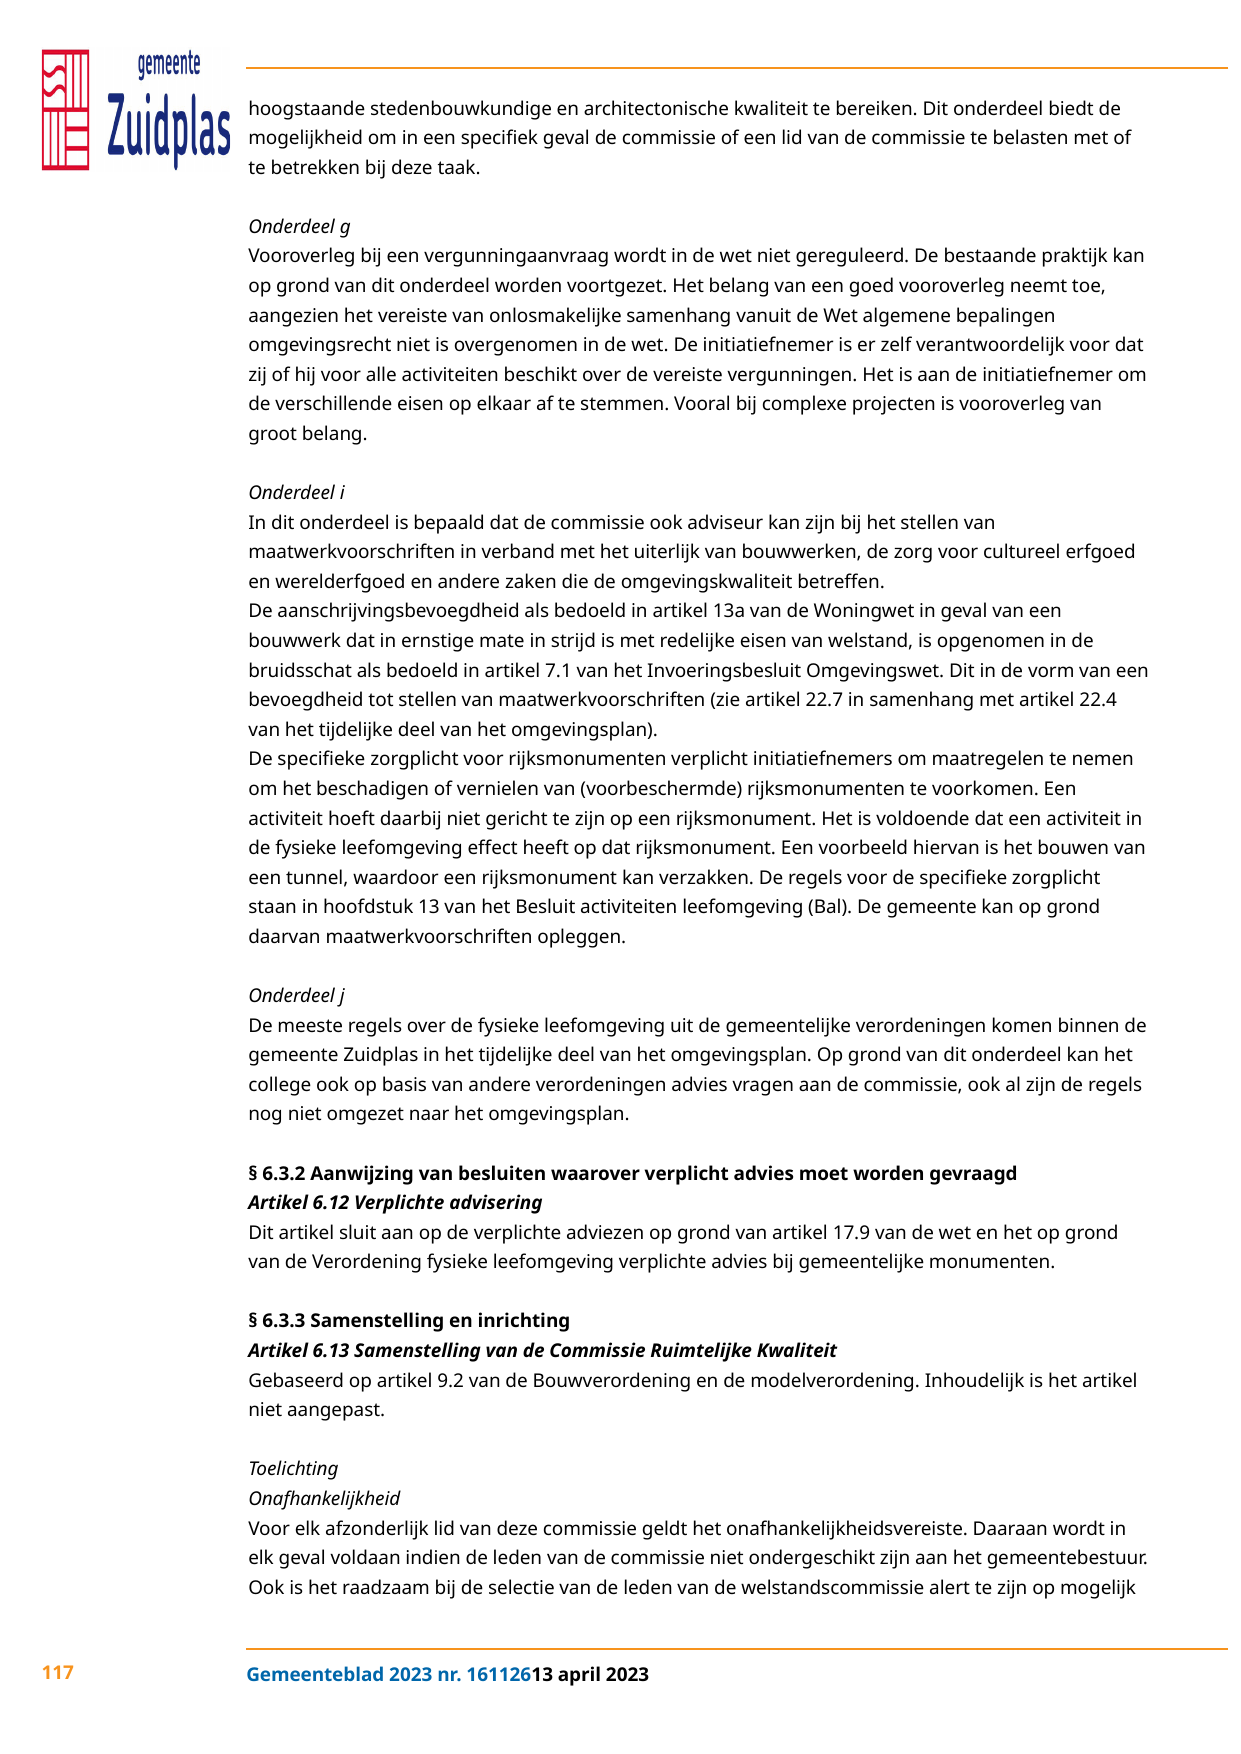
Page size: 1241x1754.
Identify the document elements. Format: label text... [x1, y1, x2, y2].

text De specifieke zorgplicht voor rijksmonumenten verplicht initiatiefnemers om maatregelen te nemen om het beschadigen of vernielen van (voorbeschermde) rijksmonumenten te voorkomen. Een activiteit hoeft daarbij niet gericht te zijn op een rijksmonument. Het is voldoende dat een activiteit in de fysieke leefomgeving effect heeft op dat rijksmonument. Een voorbeeld hiervan is het bouwen van een tunnel, waardoor een rijksmonument kan verzakken. De regels voor de specifieke zorgplicht staan in hoofdstuk 13 van het Besluit activiteiten leefomgeving (Bal). De gemeente kan op grond daarvan maatwerkvoorschriften opleggen. [248, 746, 1152, 949]
text Onderdeel j [248, 982, 1152, 1008]
text Vooroverleg bij een vergunningaanvraag wordt in de wet niet gereguleerd. De bestaande praktijk kan op grond van dit onderdeel worden voortgezet. Het belang van een goed vooroverleg neemt toe, aangezien het vereiste van onlosmakelijke samenhang vanuit de Wet algemene bepalingen omgevingsrecht niet is overgenomen in de wet. De initiatiefnemer is er zelf verantwoordelijk voor dat zij of hij voor alle activiteiten beschikt over de vereiste vergunningen. Het is aan de initiatiefnemer om de verschillende eisen op elkaar af te stemmen. Vooral bij complexe projecten is vooroverleg van groot belang. [248, 243, 1152, 446]
text Onafhankelijkheid [248, 1485, 1152, 1511]
text Voor elk afzonderlijk lid van deze commissie geldt het onafhankelijkheidsvereiste. Daaraan wordt in elk geval voldaan indien de leden van de commissie niet ondergeschikt zijn aan het gemeentebestuur. Ook is het raadzaam bij de selectie van de leden van de welstandscommissie alert te zijn op mogelijk [248, 1515, 1152, 1600]
text Artikel 6.12 Verplichte advisering [248, 1189, 1152, 1215]
text Onderdeel g [248, 213, 1152, 239]
text § 6.3.3 Samenstelling en inrichting [248, 1308, 1152, 1333]
text Dit artikel sluit aan op de verplichte adviezen op grond van artikel 17.9 van de wet en het op grond van de Verordening fysieke leefomgeving verplichte advies bij gemeentelijke monumenten. [248, 1219, 1152, 1274]
text Toelichting [248, 1456, 1152, 1481]
text Onderdeel i [248, 479, 1152, 505]
text In dit onderdeel is bepaald dat de commissie ook adviseur kan zijn bij het stellen van maatwerkvoorschriften in verband met het uiterlijk van bouwwerken, de zorg voor cultureel erfgoed en werelderfgoed en andere zaken die de omgevingskwaliteit betreffen. [248, 509, 1152, 594]
text Gebaseerd op artikel 9.2 van de Bouwverordening en de modelverordening. Inhoudelijk is het artikel niet aangepast. [248, 1367, 1152, 1422]
text De meeste regels over de fysieke leefomgeving uit de gemeentelijke verordeningen komen binnen de gemeente Zuidplas in het tijdelijke deel van het omgevingsplan. Op grond van dit onderdeel kan het college ook op basis van andere verordeningen advies vragen aan de commissie, ook al zijn de regels nog niet omgezet naar het omgevingsplan. [248, 1012, 1152, 1126]
picture [41, 47, 231, 172]
text Artikel 6.13 Samenstelling van de Commissie Ruimtelijke Kwaliteit [248, 1337, 1152, 1363]
text hoogstaande stedenbouwkundige en architectonische kwaliteit te bereiken. Dit onderdeel biedt de mogelijkheid om in een specifiek geval de commissie of een lid van de commissie te belasten met of te betrekken bij deze taak. [248, 95, 1152, 180]
text De aanschrijvingsbevoegdheid als bedoeld in artikel 13a van de Woningwet in geval van een bouwwerk dat in ernstige mate in strijd is met redelijke eisen van welstand, is opgenomen in de bruidsschat als bedoeld in artikel 7.1 van het Invoeringsbesluit Omgevingswet. Dit in de vorm van een bevoegdheid tot stellen van maatwerkvoorschriften (zie artikel 22.7 in samenhang met artikel 22.4 van het tijdelijke deel van het omgevingsplan). [248, 598, 1152, 742]
text § 6.3.2 Aanwijzing van besluiten waarover verplicht advies moet worden gevraagd [248, 1160, 1152, 1186]
